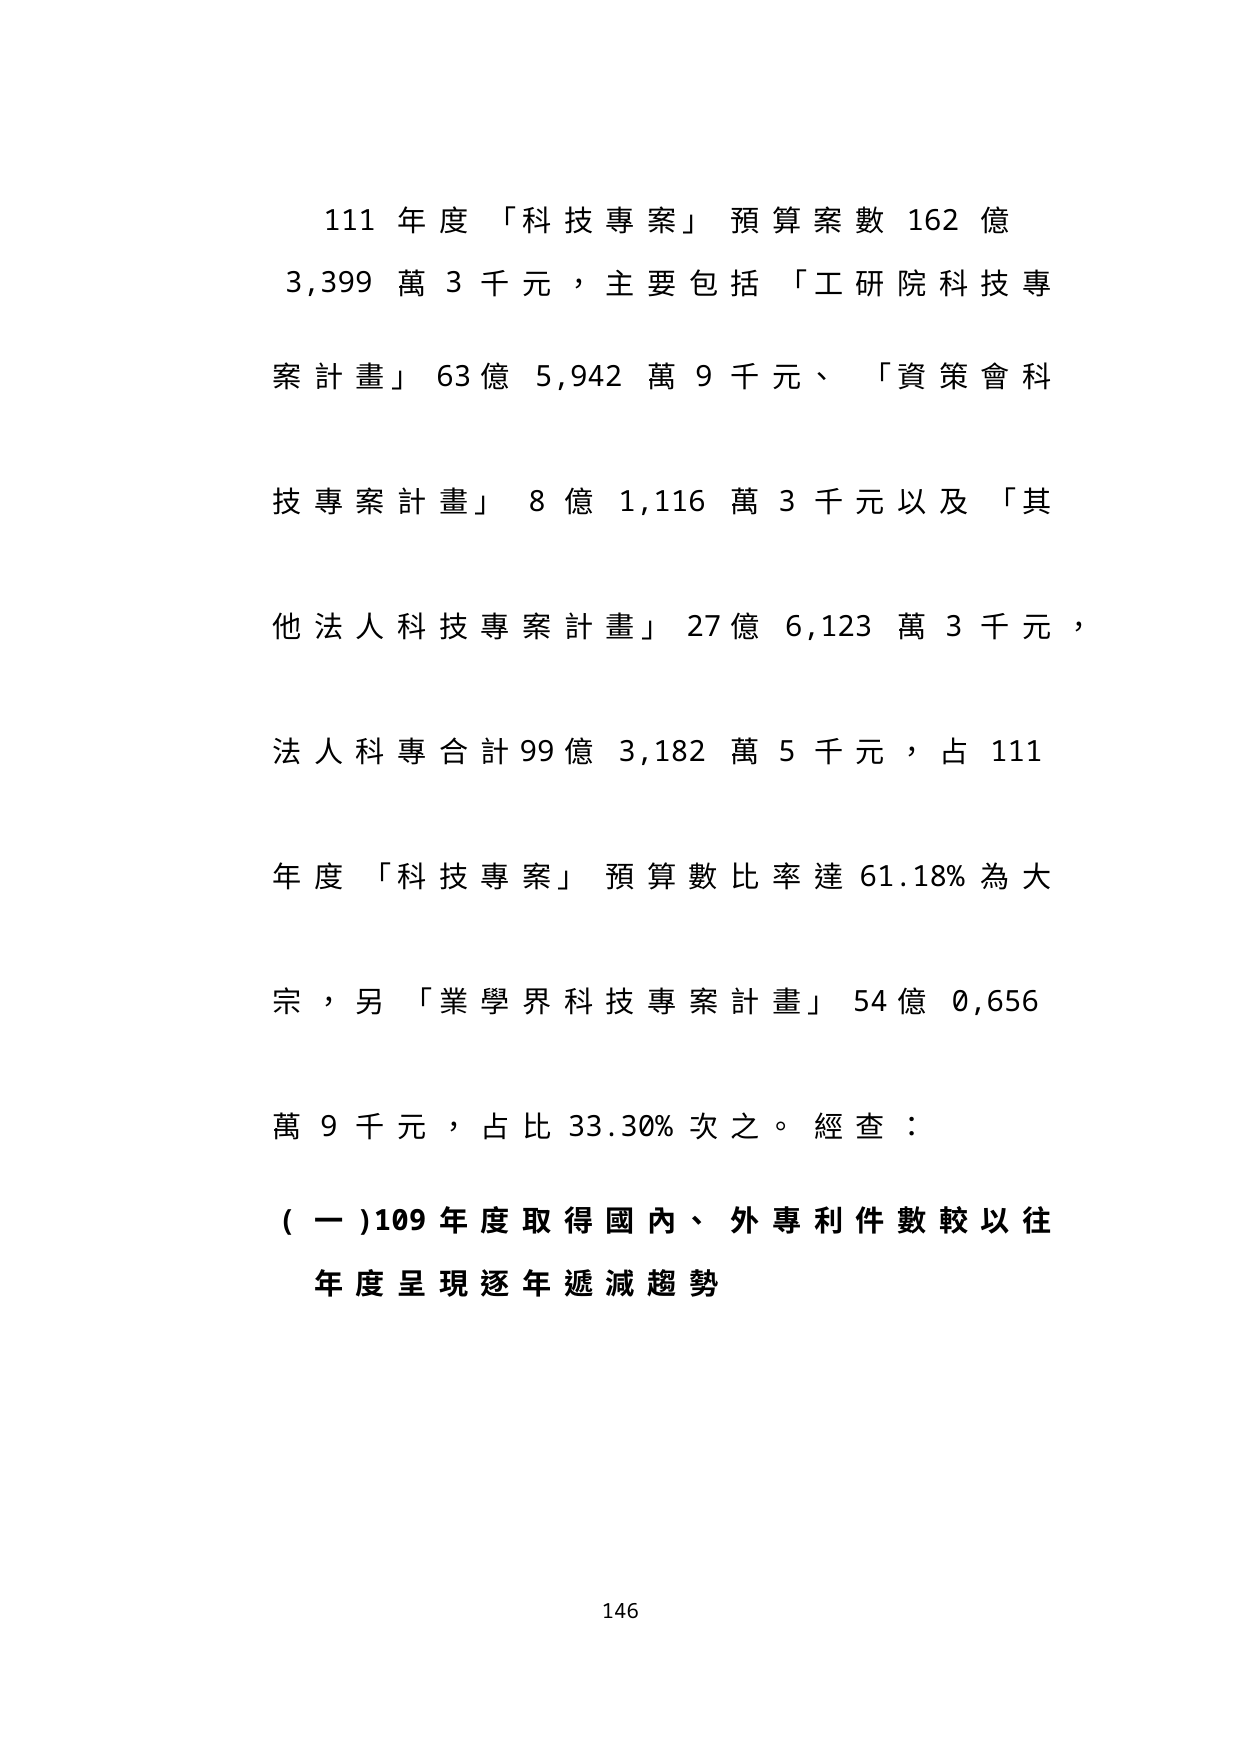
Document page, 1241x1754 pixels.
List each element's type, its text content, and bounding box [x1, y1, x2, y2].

text (一)109年度取得國內、外專利件數較以往年度呈現逐年遞減趨勢 [242, 1177, 1058, 1302]
text 111年度「科技專案」預算案數162億3,399萬3千元，主要包括「工研院科技專案計畫」63億5,942萬9千元、「資策會科技專案計畫」8億1,116萬3千元以及「其他法人科技專案計畫」27億6,123萬3千元，法人科專合計99億3,182萬5千元，占111年度「科技專案」預算數比率達61.18%為大宗，另「業學界科技專案計畫」54億0,656萬9千元，占比33.30%次之。經查： [242, 177, 1058, 1177]
